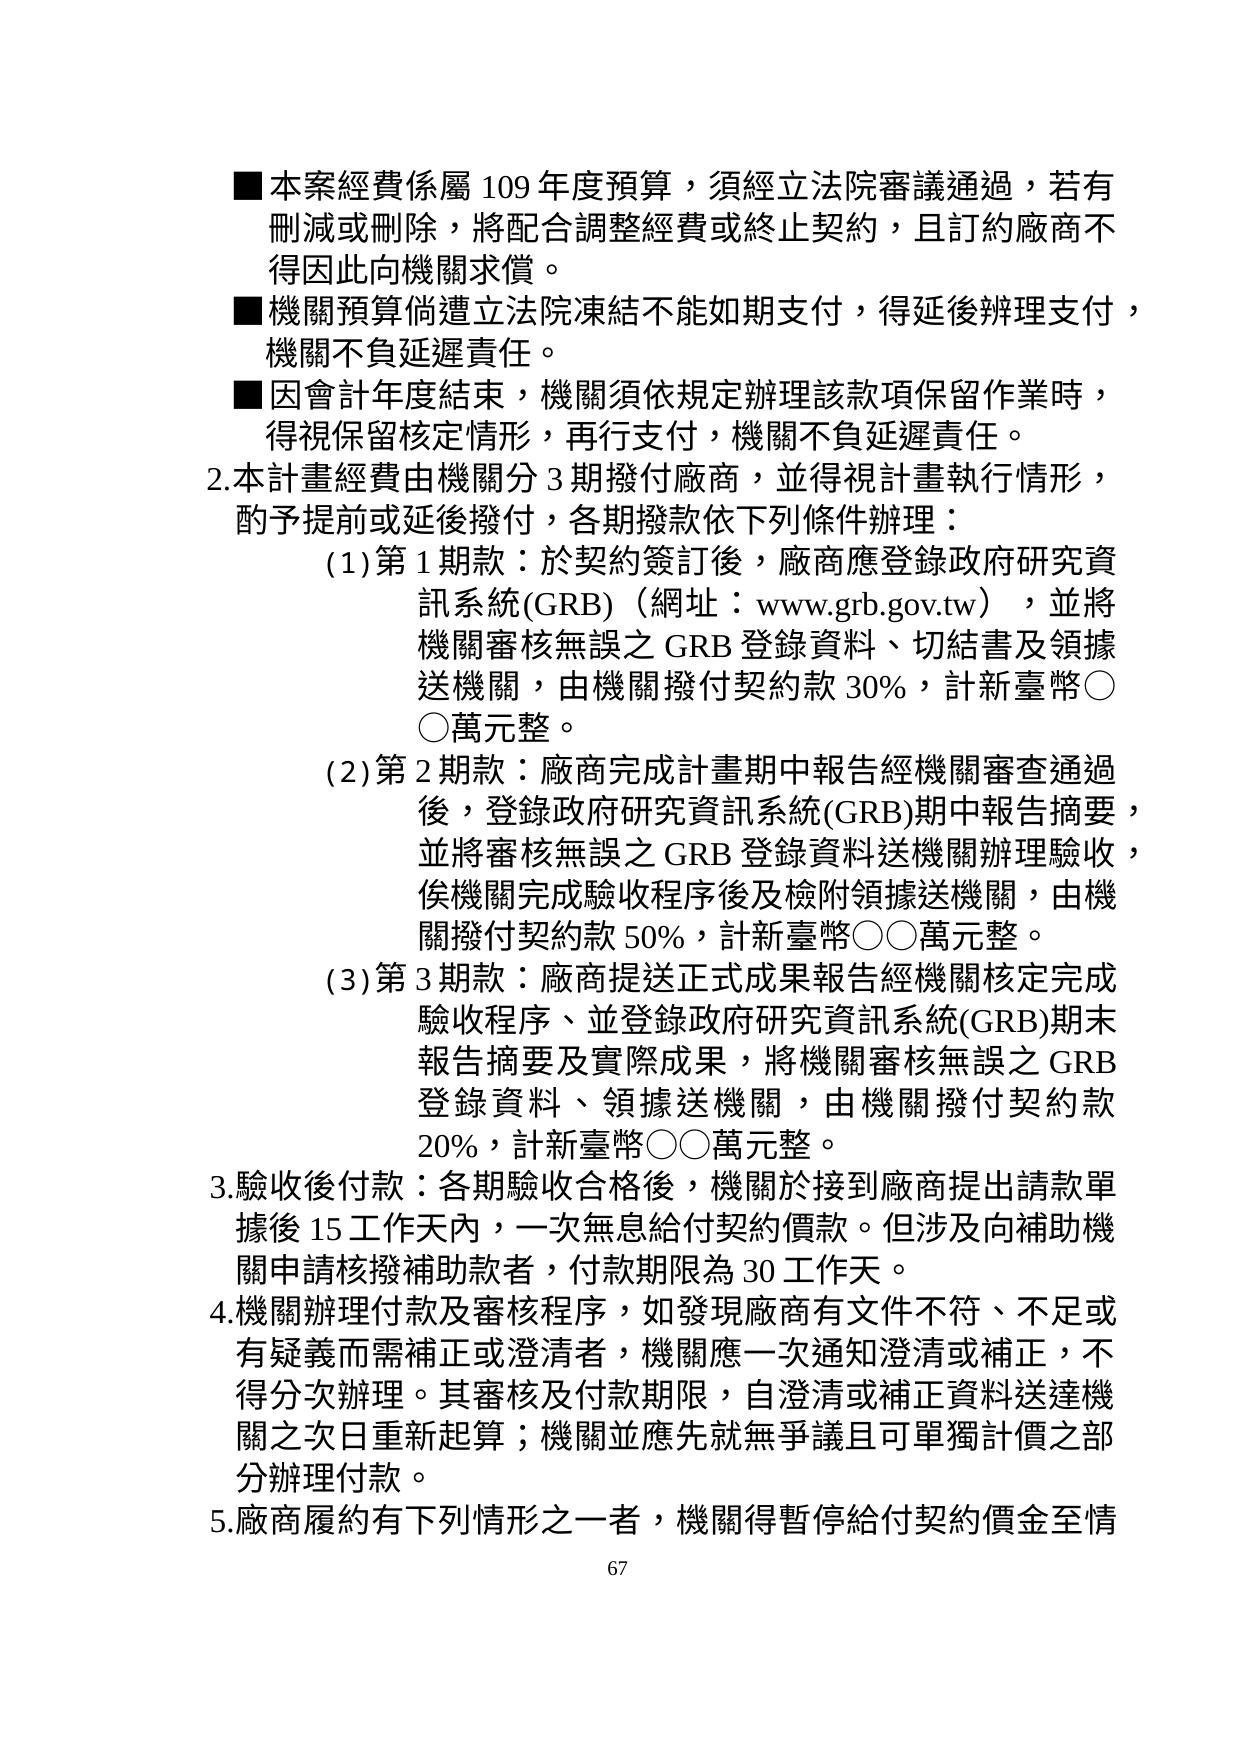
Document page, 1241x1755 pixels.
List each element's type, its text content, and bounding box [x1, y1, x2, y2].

text 機關預算倘遭立法院凍結不能如期支付，得延後辨理支付，機關不負延遲責任。 [235, 291, 1117, 374]
text 因會計年度結束，機關須依規定辦理該款項保留作業時，得視保留核定情形，再行支付，機關不負延遲責任。 [235, 374, 1117, 457]
text 4.機關辦理付款及審核程序，如發現廠商有文件不符、不足或有疑義而需補正或澄清者，機關應一次通知澄清或補正，不得分次辦理。其審核及付款期限，自澄清或補正資料送達機關之次日重新起算；機關並應先就無爭議且可單獨計價之部分辦理付款。 [209, 1291, 1117, 1499]
text 2.本計畫經費由機關分3期撥付廠商，並得視計畫執行情形，酌予提前或延後撥付，各期撥款依下列條件辦理： [206, 457, 1117, 541]
text 本案經費係屬109年度預算，須經立法院審議通過，若有刪減或刪除，將配合調整經費或終止契約，且訂約廠商不得因此向機關求償。 [235, 166, 1117, 291]
text 5.廠商履約有下列情形之一者，機關得暫停給付契約價金至情 [209, 1499, 1117, 1541]
list 第3期款：廠商提送正式成果報告經機關核定完成驗收程序、並登錄政府研究資訊系統(GRB)期末報告摘要及實際成果，將機關審核無誤之GRB登錄資料、領據送機關，由機關撥付契約款20%，計新臺幣○○萬元整。 [322, 957, 1117, 1166]
list 第2期款：廠商完成計畫期中報告經機關審查通過後，登錄政府研究資訊系統(GRB)期中報告摘要，並將審核無誤之GRB登錄資料送機關辦理驗收，俟機關完成驗收程序後及檢附領據送機關，由機關撥付契約款50%，計新臺幣○○萬元整。 [322, 749, 1117, 957]
text 3.驗收後付款：各期驗收合格後，機關於接到廠商提出請款單據後15工作天內，一次無息給付契約價款。但涉及向補助機關申請核撥補助款者，付款期限為30工作天。 [209, 1166, 1117, 1291]
list 第1期款：於契約簽訂後，廠商應登錄政府研究資訊系統(GRB)（網址：www.grb.gov.tw），並將機關審核無誤之GRB登錄資料、切結書及領據送機關，由機關撥付契約款30%，計新臺幣○○萬元整。 [322, 541, 1117, 749]
